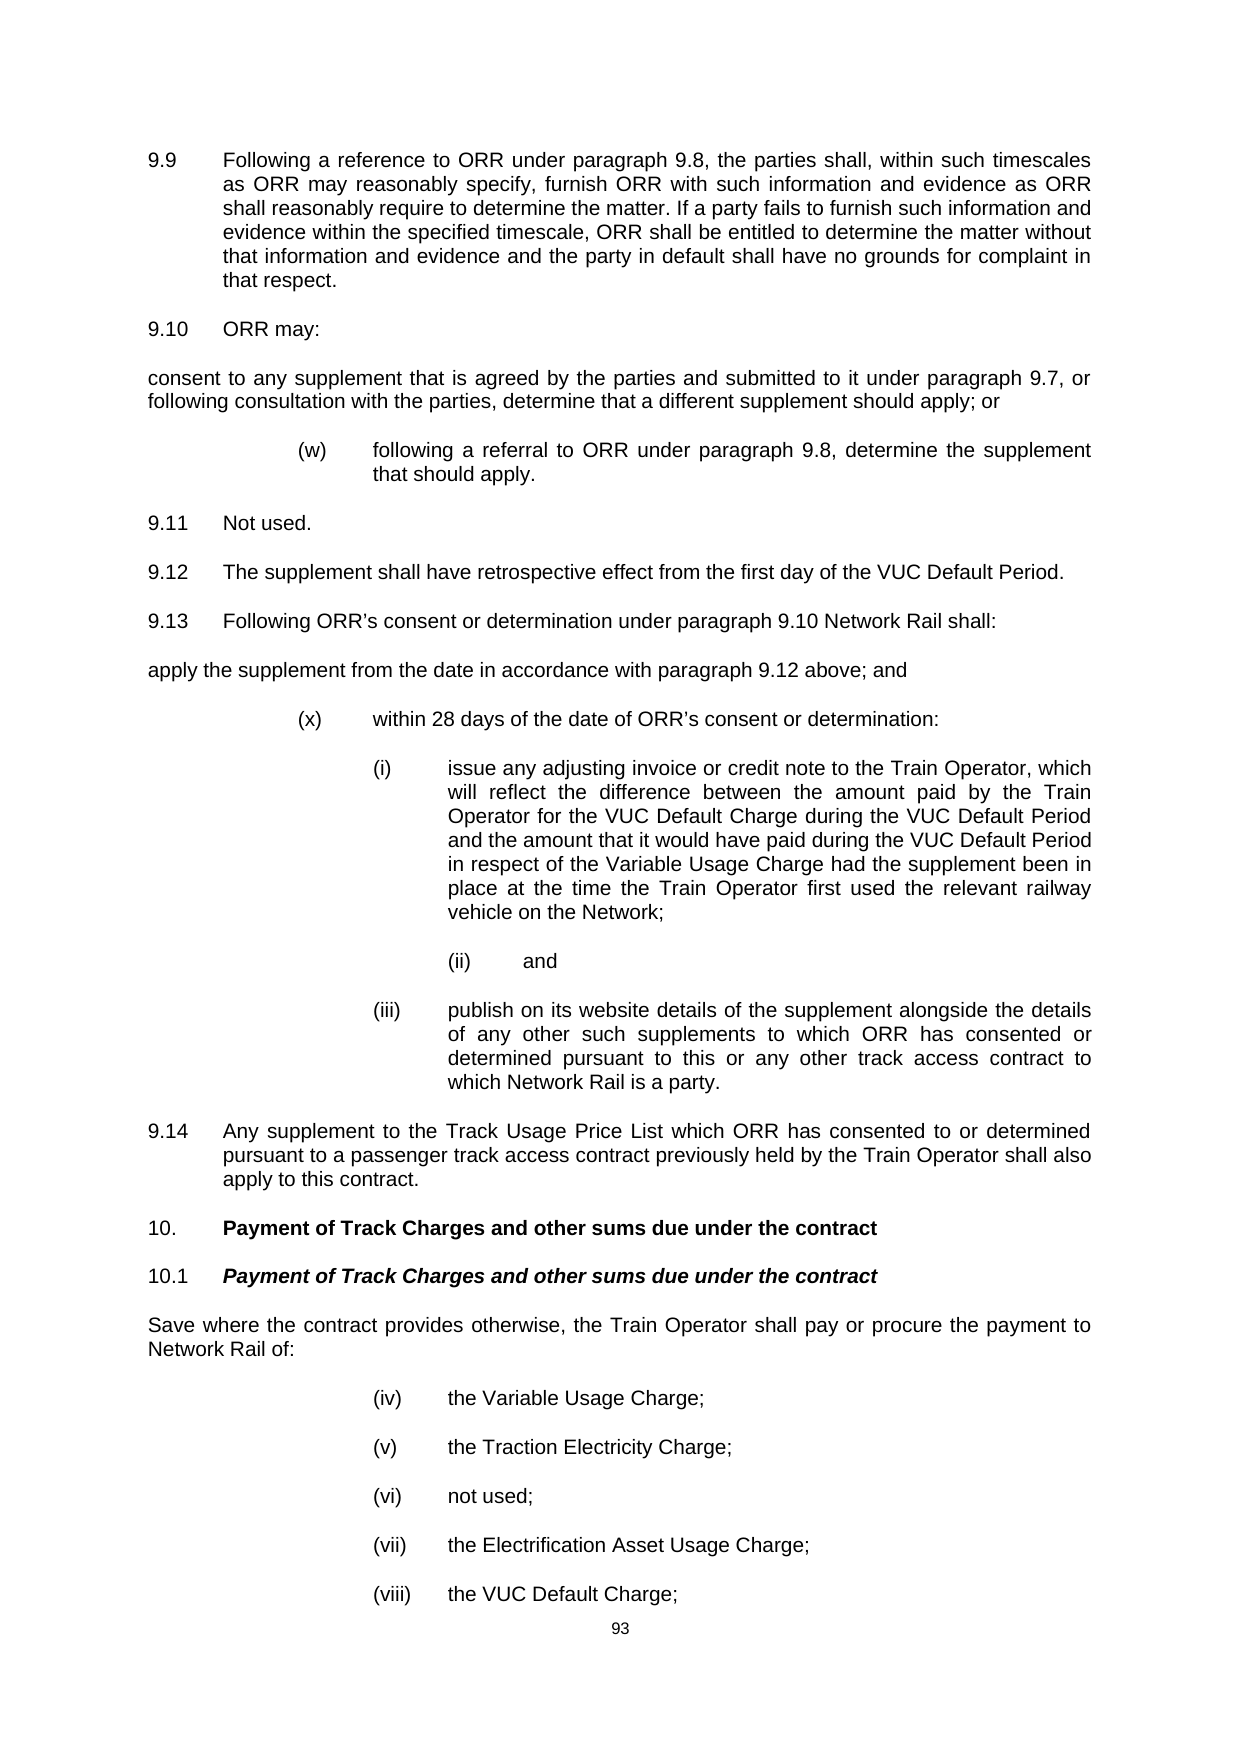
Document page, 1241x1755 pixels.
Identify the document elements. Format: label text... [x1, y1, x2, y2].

list The supplement shall have retrospective effect from the first day of the VUC Default Period. [148, 560, 1093, 584]
subtitle and [448, 949, 1093, 973]
subtitle the Electrification Asset Usage Charge; [373, 1533, 1093, 1557]
subtitle the VUC Default Charge; [373, 1582, 1093, 1606]
list Payment of Track Charges and other sums due under the contract [148, 1215, 1093, 1239]
subtitle Save where the contract provides otherwise, the Train Operator shall pay or procure the payment to Network Rail of: [148, 1313, 1093, 1361]
subtitle apply the supplement from the date in accordance with paragraph 9.12 above; and [148, 658, 1093, 682]
list Following a reference to ORR under paragraph 9.8, the parties shall, within such timescales as ORR may reasonably specify, furnish ORR with such information and evidence as ORR shall reasonably require to determine the matter. If a party fails to furnish such information and evidence within the specified timescale, ORR shall be entitled to determine the matter without that information and evidence and the party in default shall have no grounds for complaint in that respect. [148, 148, 1093, 291]
subtitle within 28 days of the date of ORR’s consent or determination: [298, 707, 1093, 731]
list ORR may: [148, 316, 1093, 340]
subtitle the Variable Usage Charge; [373, 1386, 1093, 1410]
subtitle publish on its website details of the supplement alongside the details of any other such supplements to which ORR has consented or determined pursuant to this or any other track access contract to which Network Rail is a party. [373, 998, 1093, 1093]
list Payment of Track Charges and other sums due under the contract [148, 1264, 1093, 1288]
list Not used. [148, 511, 1093, 535]
subtitle issue any adjusting invoice or credit note to the Train Operator, which will reflect the difference between the amount paid by the Train Operator for the VUC Default Charge during the VUC Default Period and the amount that it would have paid during the VUC Default Period in respect of the Variable Usage Charge had the supplement been in place at the time the Train Operator first used the relevant railway vehicle on the Network; [373, 756, 1093, 924]
subtitle the Traction Electricity Charge; [373, 1435, 1093, 1459]
list Following ORR’s consent or determination under paragraph 9.10 Network Rail shall: [148, 609, 1093, 633]
subtitle following a referral to ORR under paragraph 9.8, determine the supplement that should apply. [298, 438, 1093, 486]
subtitle consent to any supplement that is agreed by the parties and submitted to it under paragraph 9.7, or following consultation with the parties, determine that a different supplement should apply; or [148, 365, 1093, 413]
subtitle not used; [373, 1484, 1093, 1508]
list Any supplement to the Track Usage Price List which ORR has consented to or determined pursuant to a passenger track access contract previously held by the Train Operator shall also apply to this contract. [148, 1118, 1093, 1190]
